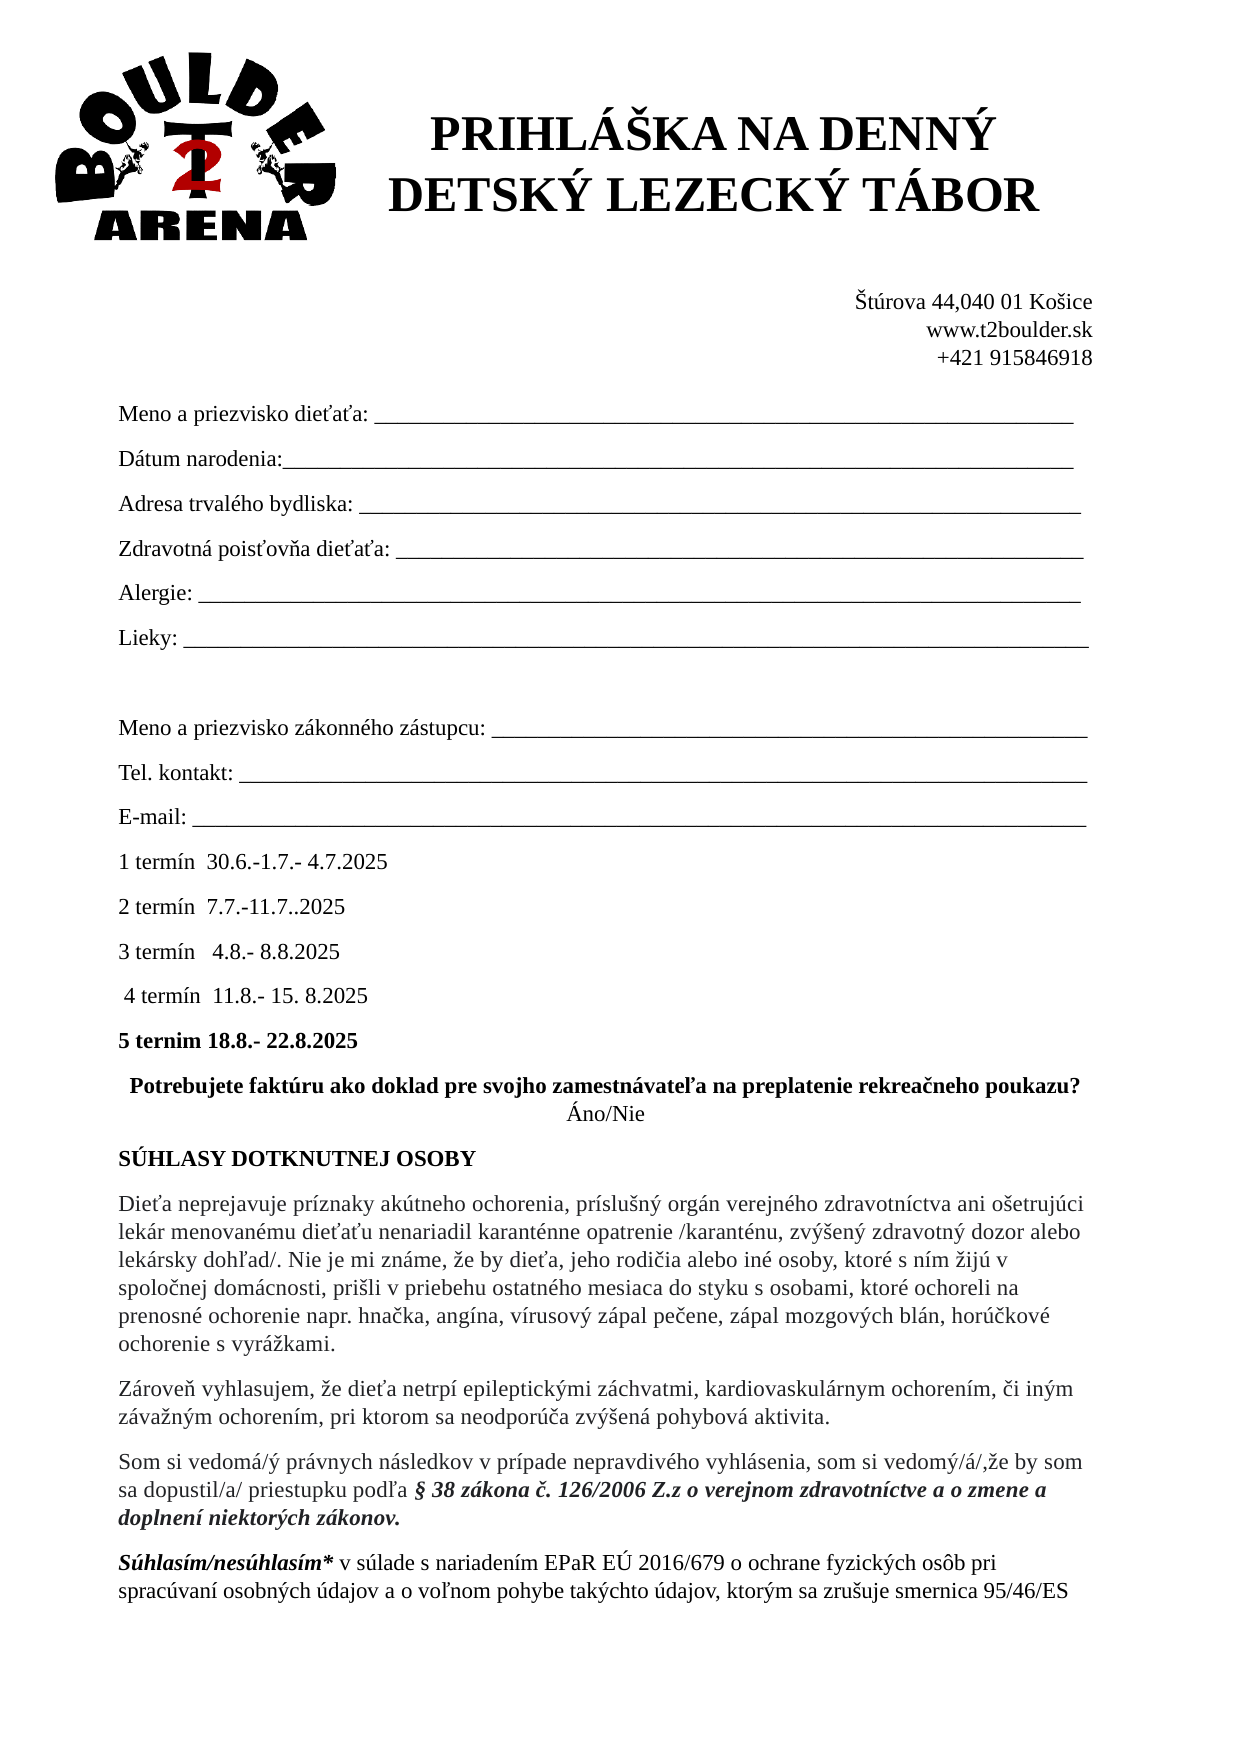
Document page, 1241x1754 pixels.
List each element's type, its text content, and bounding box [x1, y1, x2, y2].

text Alergie: _____________________________________________________________________________ [118, 579, 1093, 606]
text PRIHLÁŠKA NA DENNÝ DETSKÝ LEZECKÝ TÁBOR [276, 103, 1093, 222]
text 1 termín 30.6.-1.7.- 4.7.2025 [118, 848, 1093, 874]
text 2 termín 7.7.-11.7..2025 [118, 893, 1093, 919]
text Štúrova 44,040 01 Košice [118, 288, 1093, 314]
text Zdravotná poisťovňa dieťaťa: ____________________________________________________________ [118, 535, 1093, 561]
text 3 termín 4.8.- 8.8.2025 [118, 938, 1093, 964]
text Dátum narodenia:_____________________________________________________________________ [118, 445, 1093, 471]
text SÚHLASY DOTKNUTNEJ OSOBY [118, 1145, 1093, 1171]
text Adresa trvalého bydliska: _______________________________________________________________ [118, 490, 1093, 516]
text Tel. kontakt: __________________________________________________________________________ [118, 759, 1093, 785]
text 4 termín 11.8.- 15. 8.2025 [118, 983, 1093, 1009]
text Meno a priezvisko zákonného zástupcu: ____________________________________________________ [118, 714, 1093, 740]
text Lieky: _______________________________________________________________________________ [118, 624, 1093, 651]
text www.t2boulder.sk [118, 316, 1093, 342]
text +421 915846918 [118, 344, 1093, 370]
text Potrebujete faktúru ako doklad pre svojho zamestnávateľa na preplatenie rekreačneho poukazu? Áno/Nie [118, 1072, 1093, 1127]
text E-mail: ______________________________________________________________________________ [118, 803, 1093, 830]
text 5 ternim 18.8.- 22.8.2025 [118, 1027, 1093, 1054]
text Súhlasím/nesúhlasím* v súlade s nariadením EPaR EÚ 2016/679 o ochrane fyzických osôb pri spracúvaní osobných údajov a o voľnom pohybe takýchto údajov, ktorým sa zrušuje smernica 95/46/ES [118, 1549, 1093, 1604]
text Meno a priezvisko dieťaťa: _____________________________________________________________ [118, 400, 1093, 427]
text Som si vedomá/ý právnych následkov v prípade nepravdivého vyhlásenia, som si vedomý/á/,že by som sa dopustil/a/ priestupku podľa § 38 zákona č. 126/2006 Z.z o verejnom zdravotníctve a o zmene a doplnení niektorých zákonov. [118, 1448, 1093, 1531]
text Zároveň vyhlasujem, že dieťa netrpí epileptickými záchvatmi, kardiovaskulárnym ochorením, či iným závažným ochorením, pri ktorom sa neodporúča zvýšená pohybová aktivita. [118, 1375, 1093, 1430]
text Dieťa neprejavuje príznaky akútneho ochorenia, príslušný orgán verejného zdravotníctva ani ošetrujúci lekár menovanému dieťaťu nenariadil karanténne opatrenie /karanténu, zvýšený zdravotný dozor alebo lekársky dohľad/. Nie je mi známe, že by dieťa, jeho rodičia alebo iné osoby, ktoré s ním žijú v spoločnej domácnosti, prišli v priebehu ostatného mesiaca do styku s osobami, ktoré ochoreli na prenosné ochorenie napr. hnačka, angína, vírusový zápal pečene, zápal mozgových blán, horúčkové ochorenie s vyrážkami. [118, 1190, 1093, 1357]
